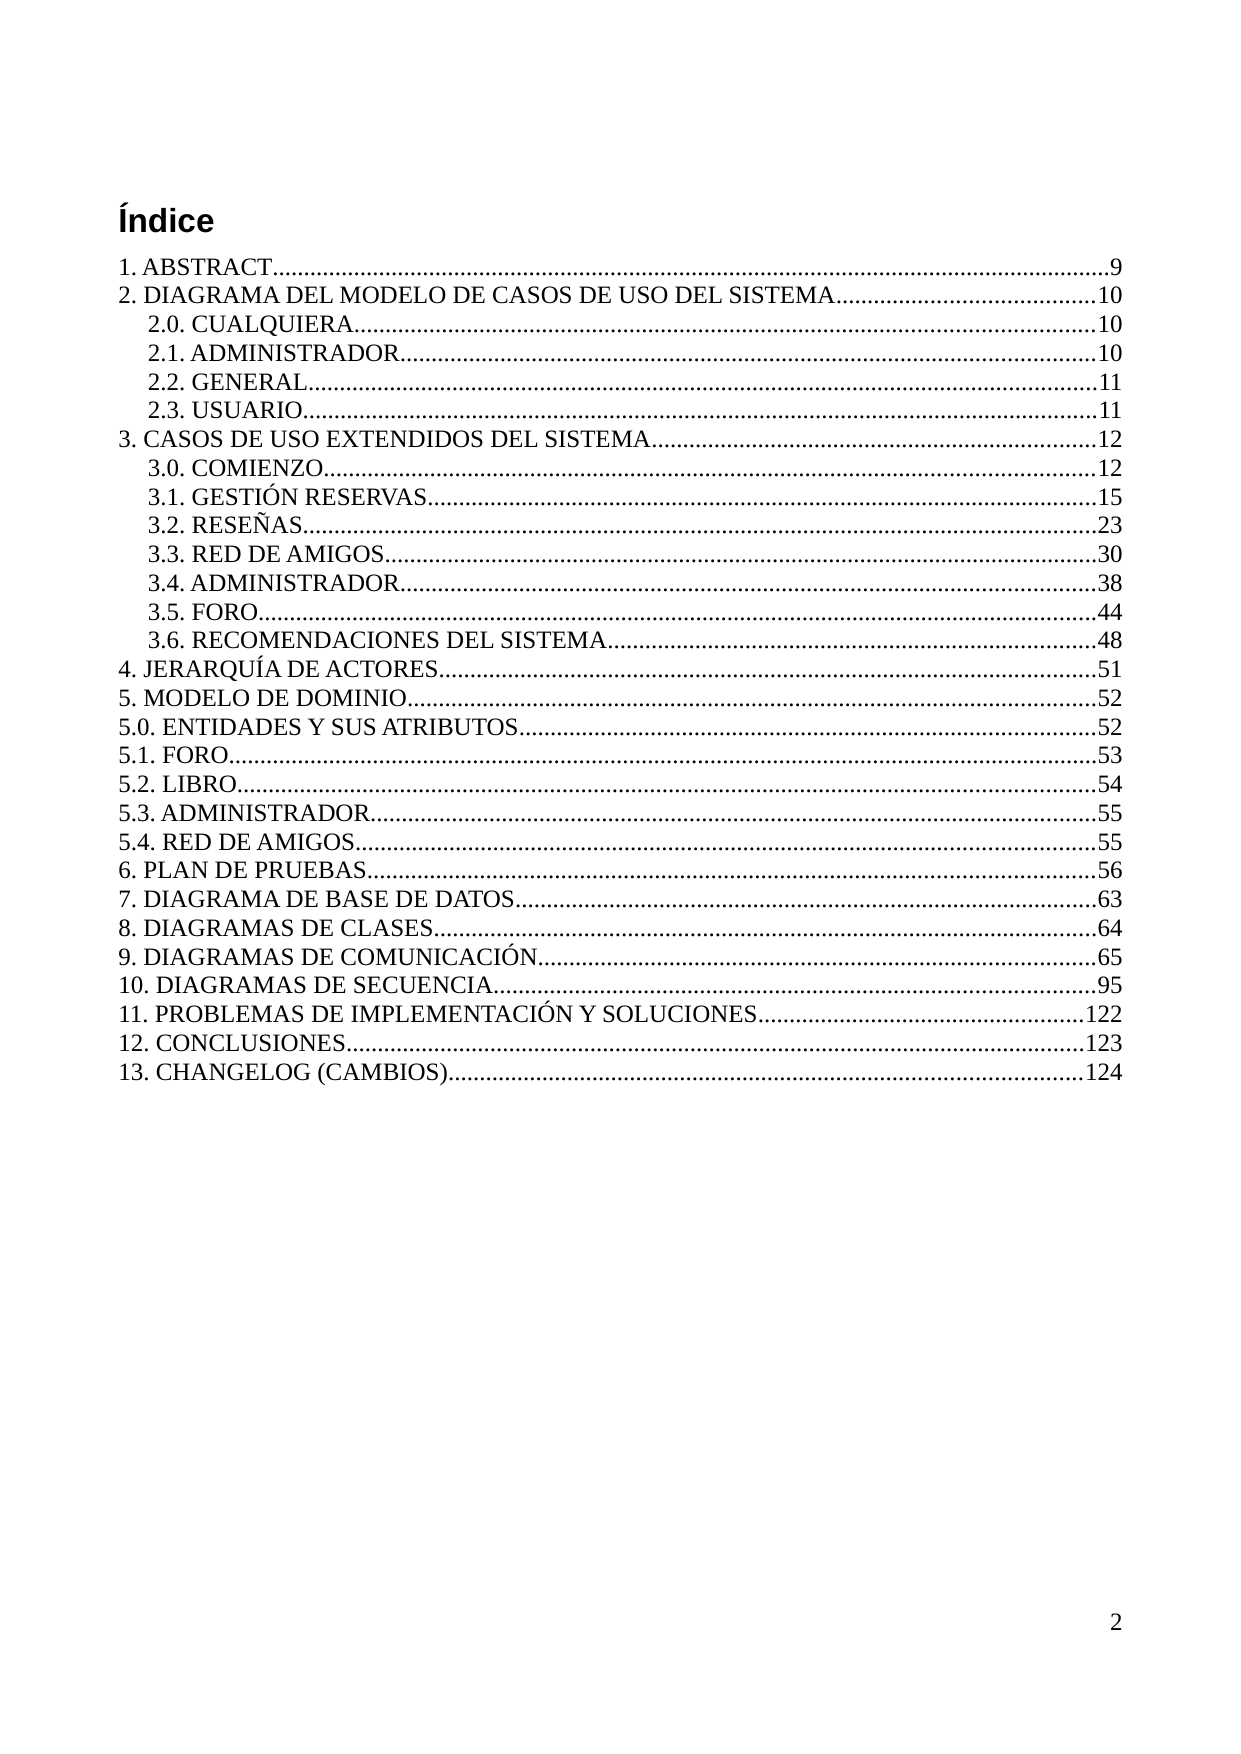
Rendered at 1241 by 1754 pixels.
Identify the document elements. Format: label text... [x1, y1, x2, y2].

text 3.0. COMIENZO 12 [148, 453, 1122, 482]
text 5.1. FORO 53 [118, 740, 1122, 769]
text 1. ABSTRACT 9 [118, 252, 1122, 280]
text 7. DIAGRAMA DE BASE DE DATOS 63 [118, 884, 1122, 913]
text 8. DIAGRAMAS DE CLASES 64 [118, 913, 1122, 942]
text 5. MODELO DE DOMINIO 52 [118, 683, 1122, 712]
text 2.0. CUALQUIERA 10 [148, 309, 1122, 338]
text 3.1. GESTIÓN RESERVAS 15 [148, 482, 1122, 510]
text 6. PLAN DE PRUEBAS 56 [118, 855, 1122, 884]
subtitle Índice [118, 201, 1122, 239]
text 2.1. ADMINISTRADOR 10 [148, 338, 1122, 367]
text 4. JERARQUÍA DE ACTORES 51 [118, 654, 1122, 683]
text 12. CONCLUSIONES 123 [118, 1028, 1122, 1057]
text 5.4. RED DE AMIGOS 55 [118, 827, 1122, 855]
text 3.3. RED DE AMIGOS 30 [148, 539, 1122, 568]
text 3.2. RESEÑAS 23 [148, 510, 1122, 539]
text 2.2. GENERAL 11 [148, 367, 1122, 395]
text 2. DIAGRAMA DEL MODELO DE CASOS DE USO DEL SISTEMA 10 [118, 280, 1122, 309]
text 5.0. ENTIDADES Y SUS ATRIBUTOS 52 [118, 712, 1122, 740]
text 2.3. USUARIO 11 [148, 395, 1122, 424]
text 9. DIAGRAMAS DE COMUNICACIÓN 65 [118, 942, 1122, 970]
text 3. CASOS DE USO EXTENDIDOS DEL SISTEMA 12 [118, 424, 1122, 453]
text 11. PROBLEMAS DE IMPLEMENTACIÓN Y SOLUCIONES 122 [118, 999, 1122, 1028]
text 5.2. LIBRO 54 [118, 769, 1122, 798]
text 3.4. ADMINISTRADOR 38 [148, 568, 1122, 597]
text 3.5. FORO 44 [148, 597, 1122, 625]
text 10. DIAGRAMAS DE SECUENCIA 95 [118, 970, 1122, 999]
text 5.3. ADMINISTRADOR 55 [118, 798, 1122, 827]
text 3.6. RECOMENDACIONES DEL SISTEMA 48 [148, 625, 1122, 654]
text 13. CHANGELOG (CAMBIOS) 124 [118, 1057, 1122, 1085]
